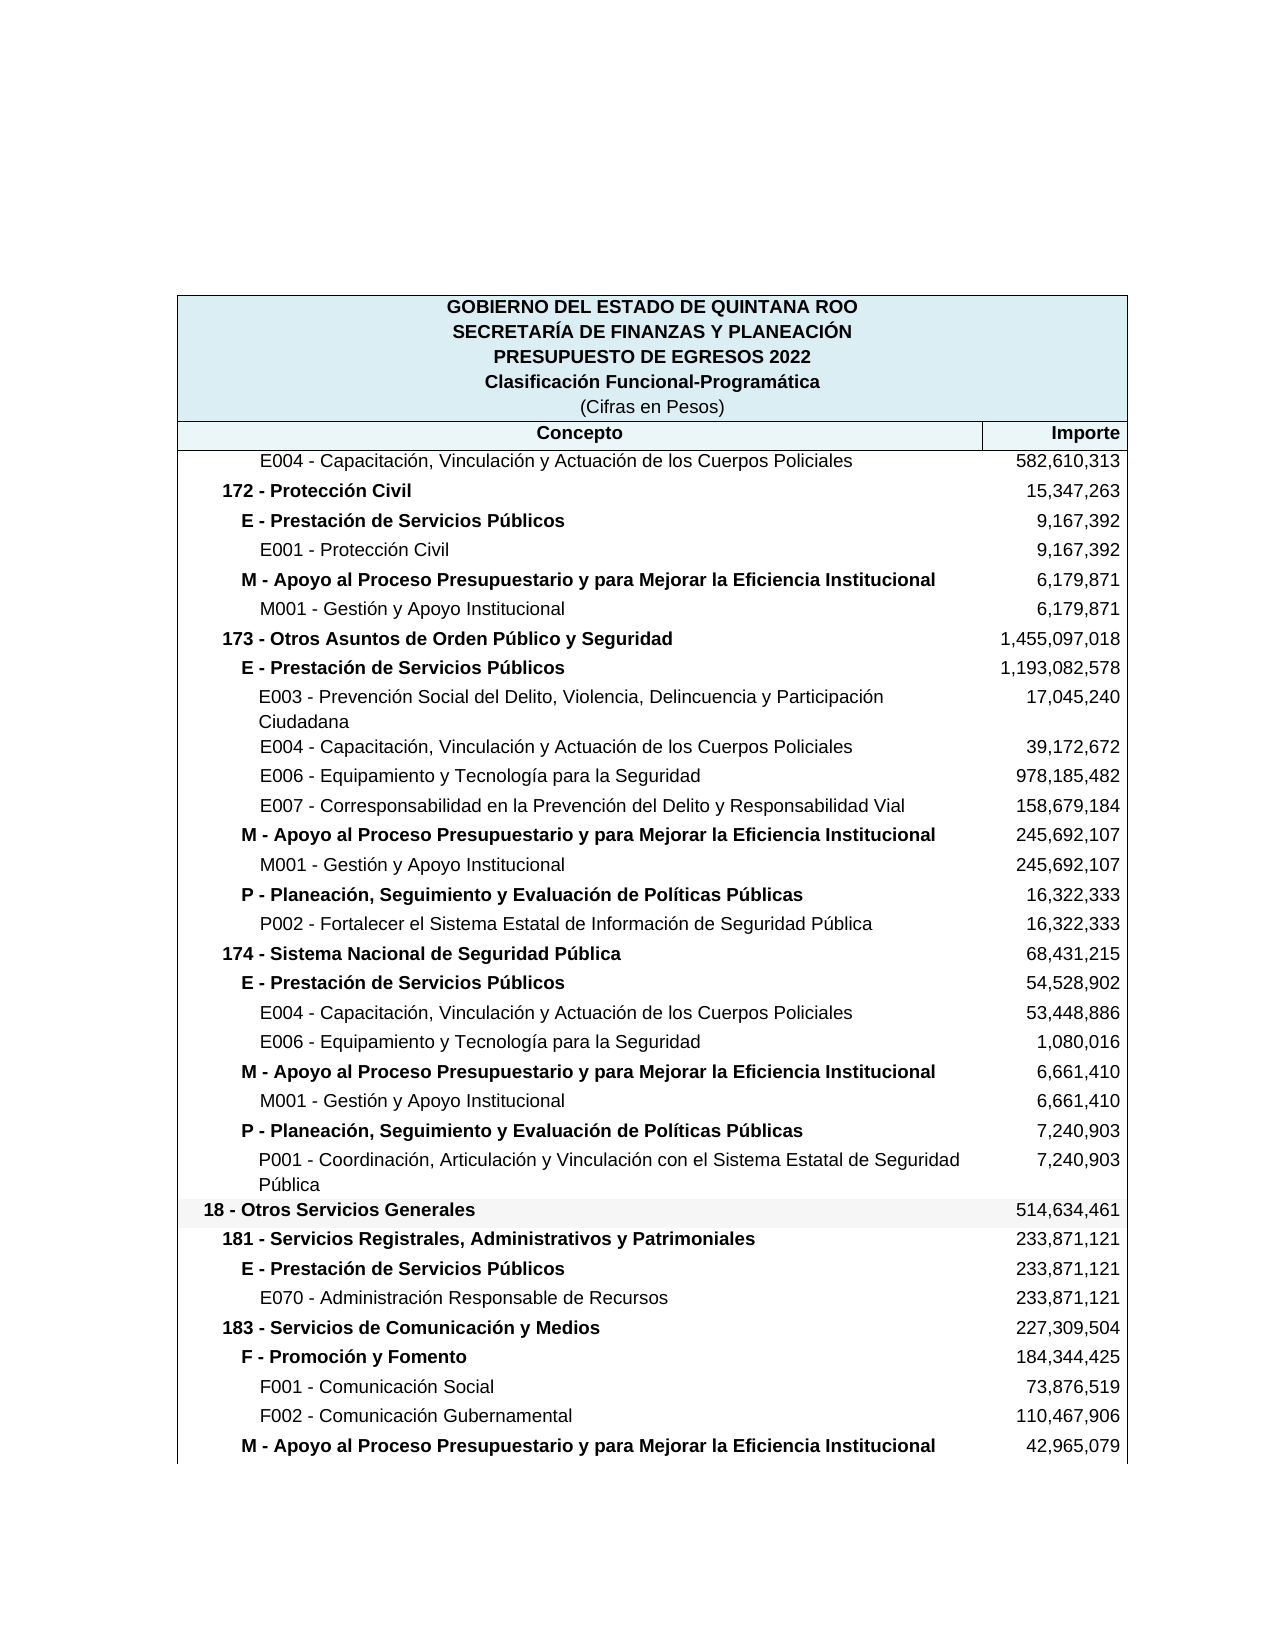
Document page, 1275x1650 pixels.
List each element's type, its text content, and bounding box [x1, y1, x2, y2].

table_cell E003 - Prevención Social del Delito, Violencia, Delincuencia y Participación Ciudadana [178, 686, 982, 736]
table_cell 1,193,082,578 [982, 657, 1127, 686]
table_cell 42,965,079 [982, 1435, 1127, 1464]
table_cell 16,322,333 [982, 883, 1127, 913]
table_cell 158,679,184 [982, 795, 1127, 824]
table_cell 1,080,016 [982, 1031, 1127, 1061]
table_cell 978,185,482 [982, 765, 1127, 795]
table_cell M - Apoyo al Proceso Presupuestario y para Mejorar la Eficiencia Institucional [178, 1061, 982, 1090]
table_cell 233,871,121 [982, 1258, 1127, 1287]
table_cell 173 - Otros Asuntos de Orden Público y Seguridad [178, 628, 982, 657]
table_cell 172 - Protección Civil [178, 480, 982, 509]
table_cell 9,167,392 [982, 509, 1127, 539]
table_cell 233,871,121 [982, 1287, 1127, 1317]
table_cell 174 - Sistema Nacional de Seguridad Pública [178, 943, 982, 972]
table_cell E070 - Administración Responsable de Recursos [178, 1287, 982, 1317]
table_cell 233,871,121 [982, 1228, 1127, 1258]
table_cell 245,692,107 [982, 824, 1127, 854]
table_cell P002 - Fortalecer el Sistema Estatal de Información de Seguridad Pública [178, 913, 982, 942]
table_cell 184,344,425 [982, 1346, 1127, 1376]
table_cell E004 - Capacitación, Vinculación y Actuación de los Cuerpos Policiales [178, 1001, 982, 1031]
table_cell F002 - Comunicación Gubernamental [178, 1405, 982, 1435]
table_cell Importe [983, 422, 1127, 450]
table_cell 6,179,871 [982, 569, 1127, 598]
table_cell 9,167,392 [982, 539, 1127, 568]
table_cell 7,240,903 [982, 1149, 1127, 1198]
table_cell P001 - Coordinación, Articulación y Vinculación con el Sistema Estatal de Seguridad Pública [178, 1149, 982, 1198]
table_cell 514,634,461 [982, 1199, 1127, 1228]
table_cell E - Prestación de Servicios Públicos [178, 657, 982, 686]
table_cell F - Promoción y Fomento [178, 1346, 982, 1376]
table_cell 16,322,333 [982, 913, 1127, 942]
table_cell 15,347,263 [982, 480, 1127, 509]
table_cell M001 - Gestión y Apoyo Institucional [178, 598, 982, 627]
table_cell 582,610,313 [982, 451, 1127, 480]
table_cell 53,448,886 [982, 1001, 1127, 1031]
table_cell 1,455,097,018 [982, 628, 1127, 657]
table_cell M - Apoyo al Proceso Presupuestario y para Mejorar la Eficiencia Institucional [178, 569, 982, 598]
table_cell 73,876,519 [982, 1376, 1127, 1405]
table_cell E006 - Equipamiento y Tecnología para la Seguridad [178, 765, 982, 795]
table_cell E007 - Corresponsabilidad en la Prevención del Delito y Responsabilidad Vial [178, 795, 982, 824]
table_cell 18 - Otros Servicios Generales [178, 1199, 982, 1228]
table_cell M - Apoyo al Proceso Presupuestario y para Mejorar la Eficiencia Institucional [178, 1435, 982, 1464]
table_cell 6,661,410 [982, 1061, 1127, 1090]
table_header GOBIERNO DEL ESTADO DE QUINTANA ROO SECRETARÍA DE FINANZAS Y PLANEACIÓN PRESUPUESTO DE EGRESOS 2022 Clasificación Funcional-Programática (Cifras en Pesos) [178, 296, 1127, 421]
table_cell 181 - Servicios Registrales, Administrativos y Patrimoniales [178, 1228, 982, 1258]
table_cell 39,172,672 [982, 736, 1127, 765]
table_cell E - Prestación de Servicios Públicos [178, 1258, 982, 1287]
table_cell 183 - Servicios de Comunicación y Medios [178, 1317, 982, 1346]
table_cell F001 - Comunicación Social [178, 1376, 982, 1405]
table_cell E - Prestación de Servicios Públicos [178, 509, 982, 539]
table_cell E - Prestación de Servicios Públicos [178, 972, 982, 1001]
table_cell 227,309,504 [982, 1317, 1127, 1346]
table_cell 6,661,410 [982, 1090, 1127, 1119]
table_cell P - Planeación, Seguimiento y Evaluación de Políticas Públicas [178, 883, 982, 913]
table_cell M001 - Gestión y Apoyo Institucional [178, 1090, 982, 1119]
table_cell M - Apoyo al Proceso Presupuestario y para Mejorar la Eficiencia Institucional [178, 824, 982, 854]
table_cell 6,179,871 [982, 598, 1127, 627]
table_cell Concepto [178, 422, 982, 450]
table_cell 68,431,215 [982, 943, 1127, 972]
table_cell 7,240,903 [982, 1120, 1127, 1149]
table_cell 110,467,906 [982, 1405, 1127, 1435]
table_cell 54,528,902 [982, 972, 1127, 1001]
table_cell E006 - Equipamiento y Tecnología para la Seguridad [178, 1031, 982, 1061]
table_cell E004 - Capacitación, Vinculación y Actuación de los Cuerpos Policiales [178, 736, 982, 765]
table_cell E004 - Capacitación, Vinculación y Actuación de los Cuerpos Policiales [178, 451, 982, 480]
table_cell M001 - Gestión y Apoyo Institucional [178, 854, 982, 883]
table_cell 17,045,240 [982, 686, 1127, 736]
table_cell 245,692,107 [982, 854, 1127, 883]
table_cell P - Planeación, Seguimiento y Evaluación de Políticas Públicas [178, 1120, 982, 1149]
table_cell E001 - Protección Civil [178, 539, 982, 568]
